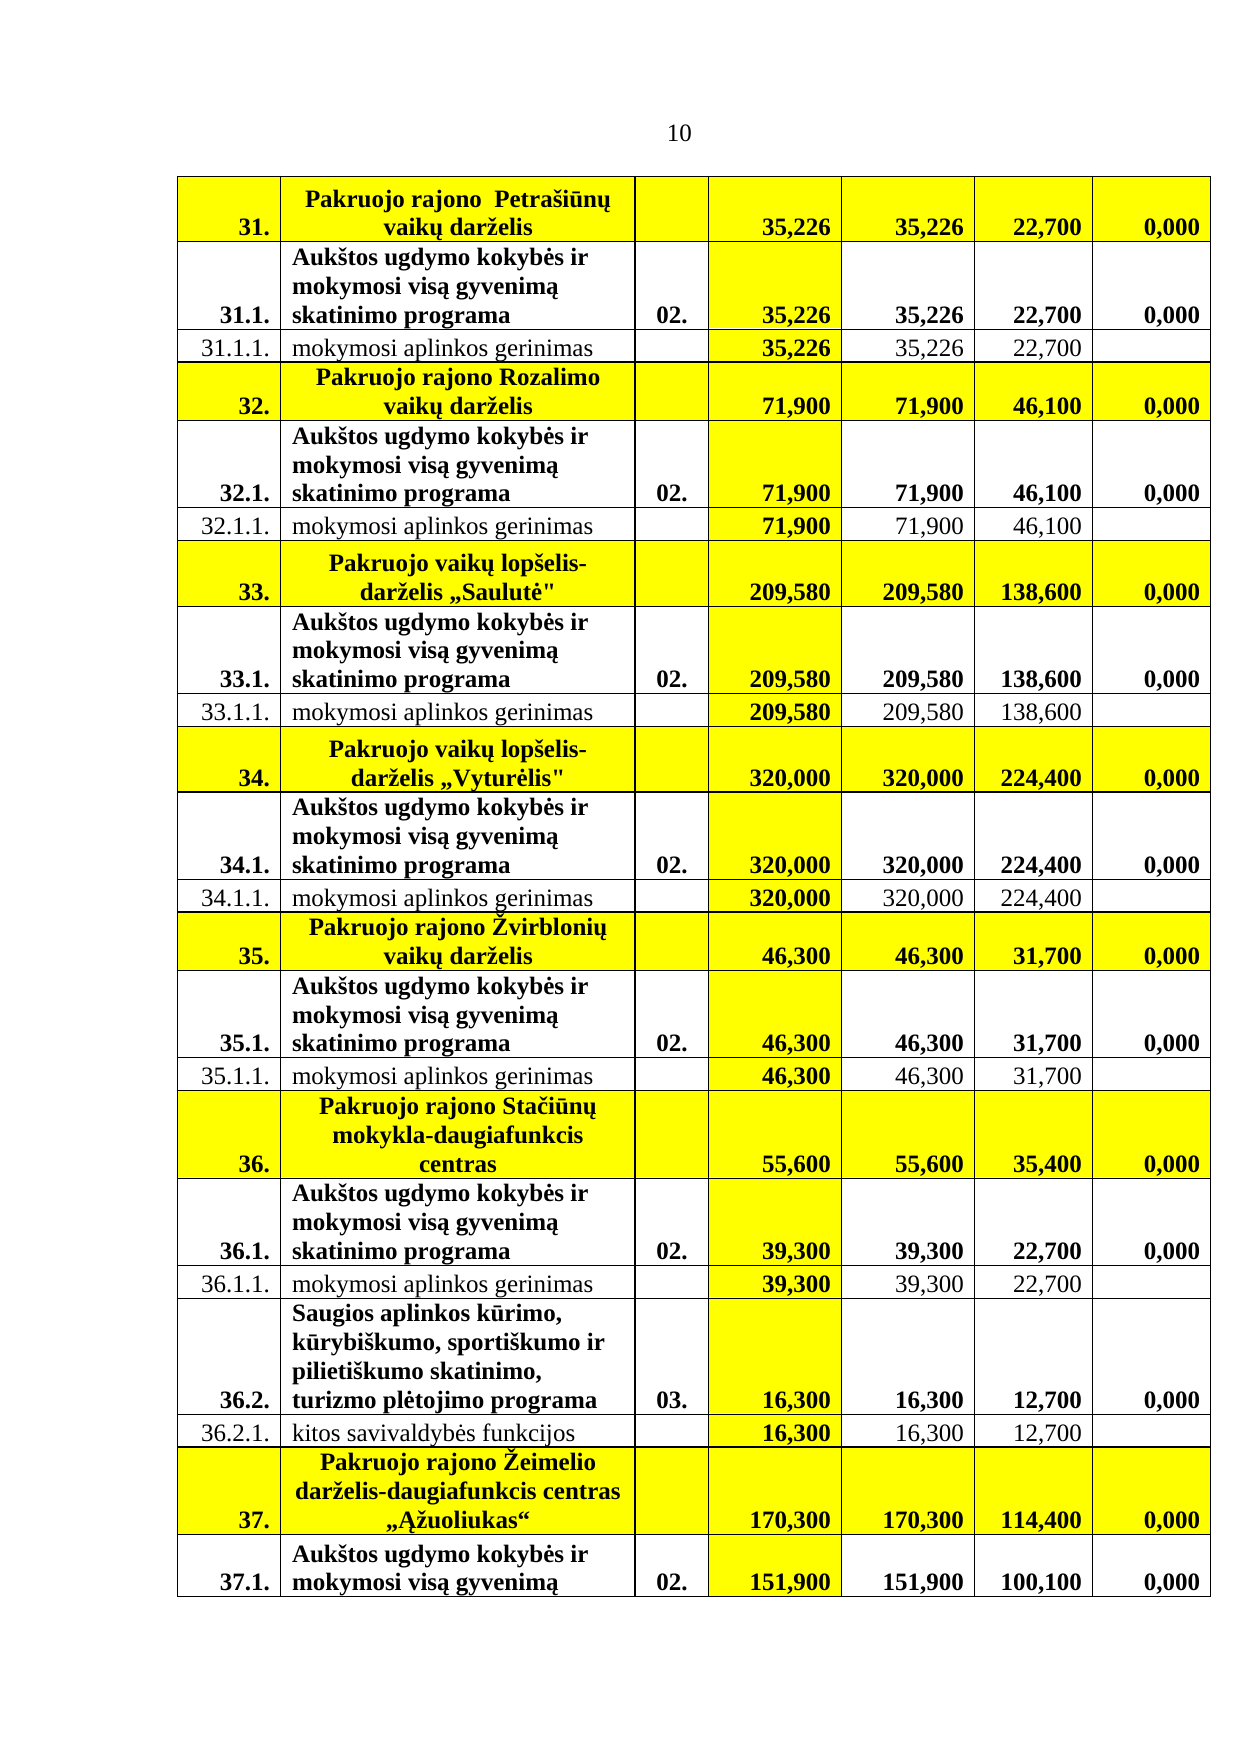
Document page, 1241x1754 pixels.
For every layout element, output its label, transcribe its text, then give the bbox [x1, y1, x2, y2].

table_cell 0,000 [1093, 1179, 1210, 1265]
table_cell 31,700 [975, 971, 1092, 1057]
table_cell 31,700 [975, 913, 1092, 970]
table_cell Aukštos ugdymo kokybės ir mokymosi visą gyvenimą skatinimo programa [281, 1179, 634, 1265]
table_cell 209,580 [842, 694, 974, 726]
table_cell Pakruojo rajono Petrašiūnų vaikų darželis [281, 177, 634, 241]
table_cell 36.1.1. [178, 1266, 280, 1297]
table_cell 36. [178, 1091, 280, 1177]
table_cell 22,700 [975, 330, 1092, 361]
table_cell mokymosi aplinkos gerinimas [281, 880, 634, 911]
table_cell 224,400 [975, 793, 1092, 879]
table_cell 0,000 [1093, 1091, 1210, 1177]
table_cell 0,000 [1093, 242, 1210, 328]
table_cell 320,000 [842, 727, 974, 791]
table_cell Aukštos ugdymo kokybės ir mokymosi visą gyvenimą [281, 1535, 634, 1596]
table_cell 22,700 [975, 1179, 1092, 1265]
table_cell [1093, 508, 1210, 540]
table_cell [636, 541, 708, 606]
table_cell Aukštos ugdymo kokybės ir mokymosi visą gyvenimą skatinimo programa [281, 971, 634, 1057]
table_cell 16,300 [842, 1299, 974, 1413]
table_cell 138,600 [975, 541, 1092, 606]
table_cell 209,580 [709, 694, 841, 726]
table_cell 37. [178, 1448, 280, 1534]
table_cell [1093, 1415, 1210, 1446]
table_cell Pakruojo rajono Žeimelio darželis-daugiafunkcis centras „Ąžuoliukas“ [281, 1448, 634, 1534]
table_cell [636, 508, 708, 540]
table_cell mokymosi aplinkos gerinimas [281, 1266, 634, 1297]
table_cell 33.1.1. [178, 694, 280, 726]
table_cell 138,600 [975, 607, 1092, 693]
table_cell 33.1. [178, 607, 280, 693]
table_cell mokymosi aplinkos gerinimas [281, 1058, 634, 1090]
table_cell 36.2.1. [178, 1415, 280, 1446]
table_cell 16,300 [709, 1415, 841, 1446]
table_cell [636, 913, 708, 970]
table_cell 209,580 [842, 607, 974, 693]
table_cell 35,226 [842, 177, 974, 241]
table_cell 12,700 [975, 1299, 1092, 1413]
table_cell 46,300 [842, 1058, 974, 1090]
table_cell 35. [178, 913, 280, 970]
table_cell mokymosi aplinkos gerinimas [281, 694, 634, 726]
table_cell 37.1. [178, 1535, 280, 1596]
table_cell 0,000 [1093, 971, 1210, 1057]
table_cell 35,226 [842, 330, 974, 361]
table_cell Aukštos ugdymo kokybės ir mokymosi visą gyvenimą skatinimo programa [281, 242, 634, 328]
table_cell 32. [178, 363, 280, 420]
table_cell Aukštos ugdymo kokybės ir mokymosi visą gyvenimą skatinimo programa [281, 793, 634, 879]
table_cell 224,400 [975, 727, 1092, 791]
table_cell 71,900 [709, 363, 841, 420]
table_cell 320,000 [842, 880, 974, 911]
table_cell mokymosi aplinkos gerinimas [281, 330, 634, 361]
table_cell 02. [636, 793, 708, 879]
table_cell 46,300 [709, 913, 841, 970]
table_cell 35.1.1. [178, 1058, 280, 1090]
table_cell 39,300 [709, 1266, 841, 1297]
table_cell 170,300 [709, 1448, 841, 1534]
table_cell 32.1.1. [178, 508, 280, 540]
table_cell 55,600 [709, 1091, 841, 1177]
table_cell Pakruojo rajono Stačiūnų mokykla-daugiafunkcis centras [281, 1091, 634, 1177]
table_cell [1093, 330, 1210, 361]
table_cell 0,000 [1093, 607, 1210, 693]
table_cell 16,300 [709, 1299, 841, 1413]
table_cell 35,226 [842, 242, 974, 328]
table_cell 46,100 [975, 508, 1092, 540]
table_cell 31,700 [975, 1058, 1092, 1090]
table_cell 31.1.1. [178, 330, 280, 361]
table_cell [1093, 694, 1210, 726]
table_cell 71,900 [709, 421, 841, 507]
table_cell 0,000 [1093, 1535, 1210, 1596]
table_cell 151,900 [842, 1535, 974, 1596]
table_cell 320,000 [709, 793, 841, 879]
table_cell 0,000 [1093, 913, 1210, 970]
table_cell 36.1. [178, 1179, 280, 1265]
table_cell 0,000 [1093, 421, 1210, 507]
table_cell 138,600 [975, 694, 1092, 726]
table_cell [1093, 1266, 1210, 1297]
table_cell 46,100 [975, 363, 1092, 420]
table_cell 34.1.1. [178, 880, 280, 911]
table_cell 22,700 [975, 177, 1092, 241]
table_cell 35,226 [709, 177, 841, 241]
table_cell mokymosi aplinkos gerinimas [281, 508, 634, 540]
table_cell [636, 694, 708, 726]
table_cell 224,400 [975, 880, 1092, 911]
table_cell 02. [636, 242, 708, 328]
table_cell 02. [636, 1535, 708, 1596]
table_cell 71,900 [842, 508, 974, 540]
table_cell 209,580 [842, 541, 974, 606]
table_cell 02. [636, 1179, 708, 1265]
table_cell 320,000 [842, 793, 974, 879]
table_cell 209,580 [709, 541, 841, 606]
table_cell 320,000 [709, 727, 841, 791]
table_cell 0,000 [1093, 1299, 1210, 1413]
table_cell [636, 330, 708, 361]
table_cell 31. [178, 177, 280, 241]
table_cell 71,900 [709, 508, 841, 540]
table_cell 02. [636, 971, 708, 1057]
table_cell 46,100 [975, 421, 1092, 507]
table_cell [636, 363, 708, 420]
table_cell 35,226 [709, 330, 841, 361]
table_cell 0,000 [1093, 1448, 1210, 1534]
table_cell 46,300 [842, 971, 974, 1057]
table_cell 46,300 [709, 971, 841, 1057]
table_cell [636, 1091, 708, 1177]
table_cell [636, 1266, 708, 1297]
table_cell Pakruojo rajono Rozalimo vaikų darželis [281, 363, 634, 420]
table_cell 46,300 [842, 913, 974, 970]
table_cell 39,300 [842, 1179, 974, 1265]
table_cell 151,900 [709, 1535, 841, 1596]
table_cell 32.1. [178, 421, 280, 507]
table_cell [636, 177, 708, 241]
table_cell 35.1. [178, 971, 280, 1057]
table_cell 39,300 [709, 1179, 841, 1265]
table_cell 16,300 [842, 1415, 974, 1446]
table_cell Saugios aplinkos kūrimo, kūrybiškumo, sportiškumo ir pilietiškumo skatinimo, turizmo plėtojimo programa [281, 1299, 634, 1413]
table_cell kitos savivaldybės funkcijos [281, 1415, 634, 1446]
table_cell [636, 727, 708, 791]
table_cell 33. [178, 541, 280, 606]
table_cell Pakruojo rajono Žvirblonių vaikų darželis [281, 913, 634, 970]
table_cell Aukštos ugdymo kokybės ir mokymosi visą gyvenimą skatinimo programa [281, 607, 634, 693]
table_cell 209,580 [709, 607, 841, 693]
table_cell [636, 880, 708, 911]
table_cell Pakruojo vaikų lopšelis-darželis „Vyturėlis" [281, 727, 634, 791]
table_cell 36.2. [178, 1299, 280, 1413]
table_cell 22,700 [975, 242, 1092, 328]
table_cell [1093, 880, 1210, 911]
table_cell 34. [178, 727, 280, 791]
table_cell 100,100 [975, 1535, 1092, 1596]
table_cell [636, 1448, 708, 1534]
table_cell 02. [636, 607, 708, 693]
table_cell 46,300 [709, 1058, 841, 1090]
table_cell 170,300 [842, 1448, 974, 1534]
table_cell Aukštos ugdymo kokybės ir mokymosi visą gyvenimą skatinimo programa [281, 421, 634, 507]
table_cell 0,000 [1093, 363, 1210, 420]
table_cell 39,300 [842, 1266, 974, 1297]
table_cell 0,000 [1093, 727, 1210, 791]
table_cell [636, 1058, 708, 1090]
table_cell 71,900 [842, 421, 974, 507]
table_cell 02. [636, 421, 708, 507]
table_cell 12,700 [975, 1415, 1092, 1446]
table_cell Pakruojo vaikų lopšelis-darželis „Saulutė" [281, 541, 634, 606]
table_cell 22,700 [975, 1266, 1092, 1297]
table_cell [1093, 1058, 1210, 1090]
table_cell 55,600 [842, 1091, 974, 1177]
table_cell 71,900 [842, 363, 974, 420]
table_cell 35,226 [709, 242, 841, 328]
table_cell 34.1. [178, 793, 280, 879]
table_cell 0,000 [1093, 793, 1210, 879]
table_cell [636, 1415, 708, 1446]
table_cell 0,000 [1093, 177, 1210, 241]
table_cell 31.1. [178, 242, 280, 328]
table_cell 114,400 [975, 1448, 1092, 1534]
table_cell 0,000 [1093, 541, 1210, 606]
table_cell 35,400 [975, 1091, 1092, 1177]
table_cell 320,000 [709, 880, 841, 911]
table_cell 03. [636, 1299, 708, 1413]
